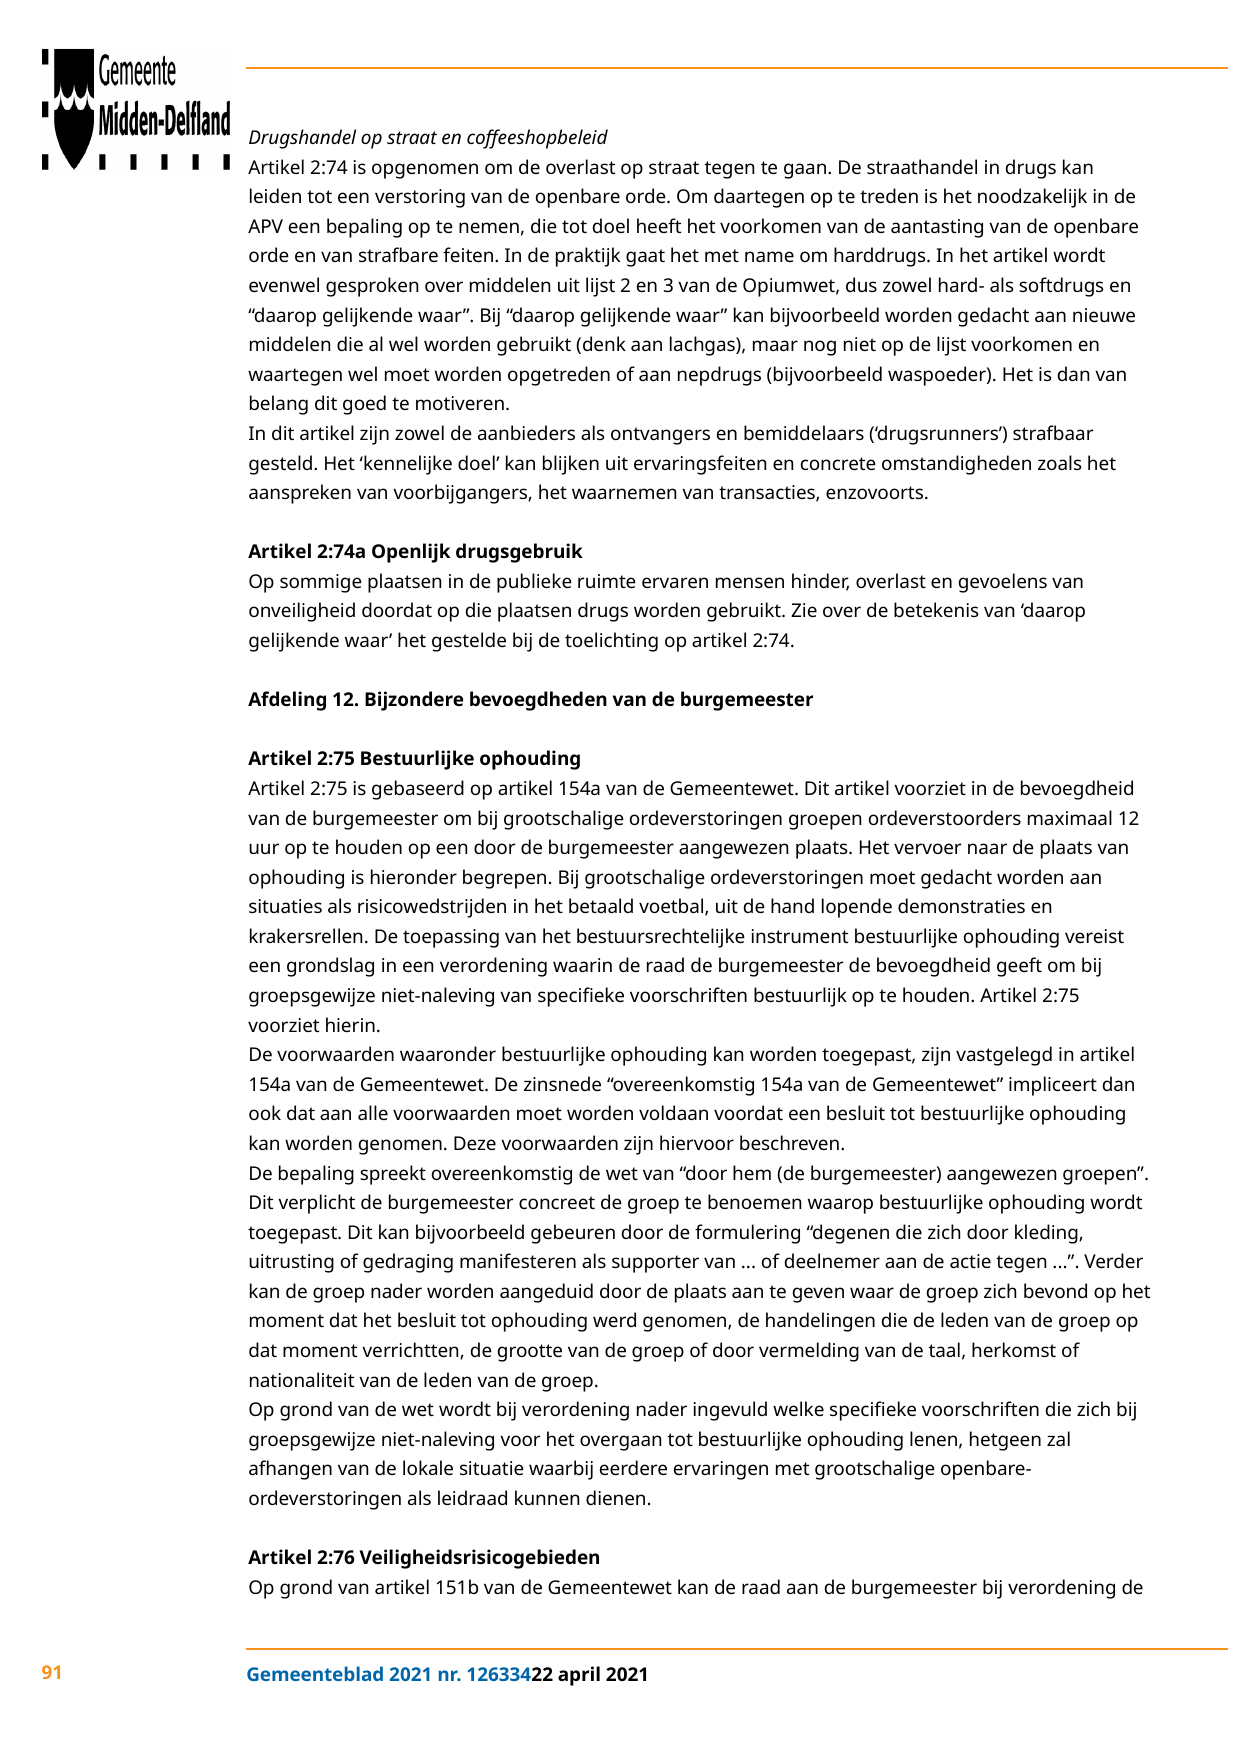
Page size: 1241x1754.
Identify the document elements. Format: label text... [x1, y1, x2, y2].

text Artikel 2:74 is opgenomen om de overlast op straat tegen te gaan. De straathandel in drugs kan leiden tot een verstoring van de openbare orde. Om daartegen op te treden is het noodzakelijk in de APV een bepaling op te nemen, die tot doel heeft het voorkomen van de aantasting van de openbare orde en van strafbare feiten. In de praktijk gaat het met name om harddrugs. In het artikel wordt evenwel gesproken over middelen uit lijst 2 en 3 van de Opiumwet, dus zowel hard- als softdrugs en “daarop gelijkende waar”. Bij “daarop gelijkende waar” kan bijvoorbeeld worden gedacht aan nieuwe middelen die al wel worden gebruikt (denk aan lachgas), maar nog niet op de lijst voorkomen en waartegen wel moet worden opgetreden of aan nepdrugs (bijvoorbeeld waspoeder). Het is dan van belang dit goed te motiveren. [248, 154, 1152, 416]
text Artikel 2:75 Bestuurlijke ophouding [248, 746, 1152, 771]
text Artikel 2:74a Openlijk drugsgebruik [248, 538, 1152, 564]
text Op grond van artikel 151b van de Gemeentewet kan de raad aan de burgemeester bij verordening de [248, 1574, 1152, 1600]
picture [41, 47, 231, 172]
text Afdeling 12. Bijzondere bevoegdheden van de burgemeester [248, 686, 1152, 712]
text De voorwaarden waaronder bestuurlijke ophouding kan worden toegepast, zijn vastgelegd in artikel 154a van de Gemeentewet. De zinsnede “overeenkomstig 154a van de Gemeentewet” impliceert dan ook dat aan alle voorwaarden moet worden voldaan voordat een besluit tot bestuurlijke ophouding kan worden genomen. Deze voorwaarden zijn hiervoor beschreven. [248, 1041, 1152, 1156]
text Artikel 2:76 Veiligheidsrisicogebieden [248, 1544, 1152, 1570]
text Artikel 2:75 is gebaseerd op artikel 154a van de Gemeentewet. Dit artikel voorziet in de bevoegdheid van de burgemeester om bij grootschalige ordeverstoringen groepen ordeverstoorders maximaal 12 uur op te houden op een door de burgemeester aangewezen plaats. Het vervoer naar de plaats van ophouding is hieronder begrepen. Bij grootschalige ordeverstoringen moet gedacht worden aan situaties als risicowedstrijden in het betaald voetbal, uit de hand lopende demonstraties en krakersrellen. De toepassing van het bestuursrechtelijke instrument bestuurlijke ophouding vereist een grondslag in een verordening waarin de raad de burgemeester de bevoegdheid geeft om bij groepsgewijze niet-naleving van specifieke voorschriften bestuurlijk op te houden. Artikel 2:75 voorziet hierin. [248, 775, 1152, 1038]
text Op sommige plaatsen in de publieke ruimte ervaren mensen hinder, overlast en gevoelens van onveiligheid doordat op die plaatsen drugs worden gebruikt. Zie over de betekenis van ‘daarop gelijkende waar’ het gestelde bij de toelichting op artikel 2:74. [248, 568, 1152, 653]
text Drugshandel op straat en coffeeshopbeleid [248, 124, 1152, 150]
text De bepaling spreekt overeenkomstig de wet van “door hem (de burgemeester) aangewezen groepen”. Dit verplicht de burgemeester concreet de groep te benoemen waarop bestuurlijke ophouding wordt toegepast. Dit kan bijvoorbeeld gebeuren door de formulering “degenen die zich door kleding, uitrusting of gedraging manifesteren als supporter van ... of deelnemer aan de actie tegen ...”. Verder kan de groep nader worden aangeduid door de plaats aan te geven waar de groep zich bevond op het moment dat het besluit tot ophouding werd genomen, de handelingen die de leden van de groep op dat moment verrichtten, de grootte van de groep of door vermelding van de taal, herkomst of nationaliteit van de leden van de groep. [248, 1160, 1152, 1393]
text Op grond van de wet wordt bij verordening nader ingevuld welke specifieke voorschriften die zich bij groepsgewijze niet-naleving voor het overgaan tot bestuurlijke ophouding lenen, hetgeen zal afhangen van de lokale situatie waarbij eerdere ervaringen met grootschalige openbare-ordeverstoringen als leidraad kunnen dienen. [248, 1396, 1152, 1511]
text In dit artikel zijn zowel de aanbieders als ontvangers en bemiddelaars (‘drugsrunners’) strafbaar gesteld. Het ‘kennelijke doel’ kan blijken uit ervaringsfeiten en concrete omstandigheden zoals het aanspreken van voorbijgangers, het waarnemen van transacties, enzovoorts. [248, 420, 1152, 505]
